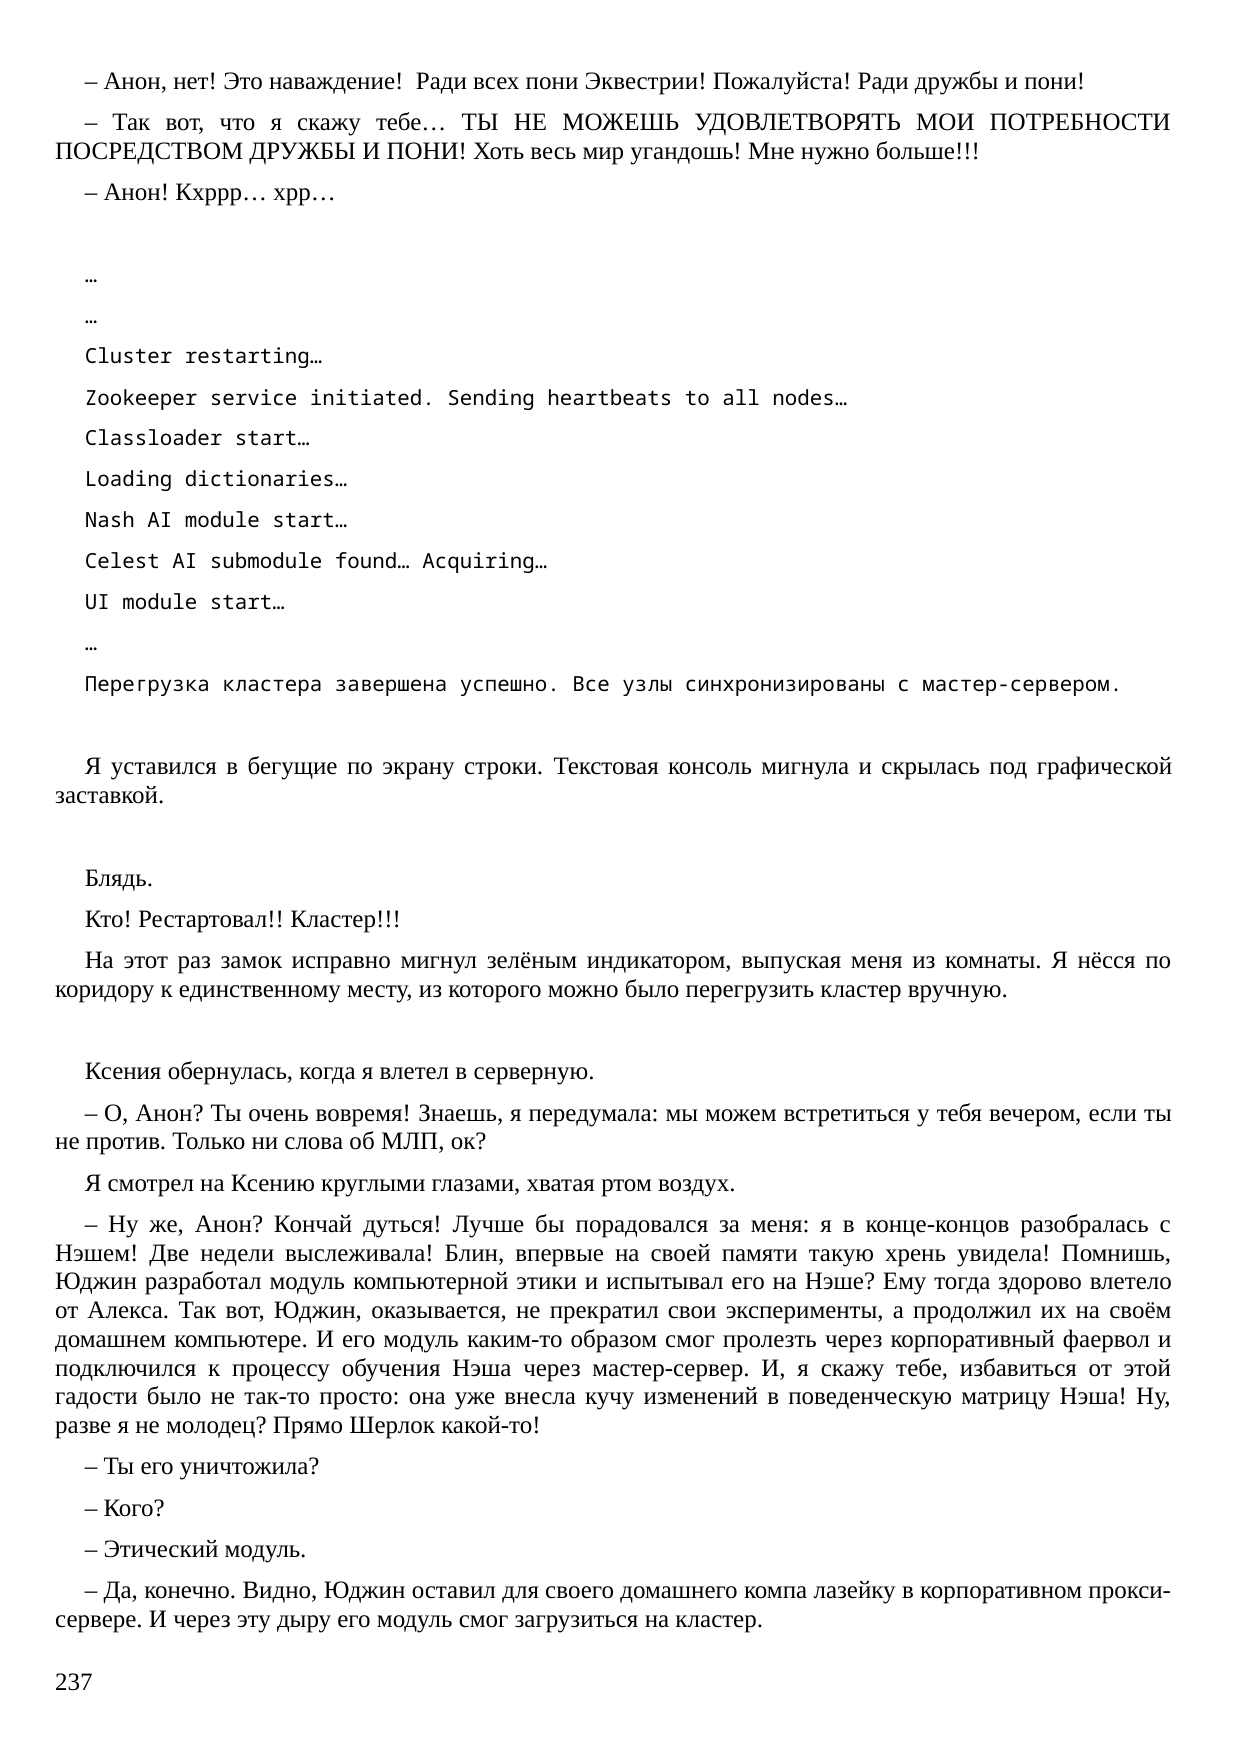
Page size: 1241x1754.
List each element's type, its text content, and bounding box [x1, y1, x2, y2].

text Cluster restarting… [55, 342, 1173, 370]
text На этот раз замок исправно мигнул зелёным индикатором, выпуская меня из комнаты. Я нёсся по коридору к единственному месту, из которого можно было перегрузить кластер вручную. [55, 945, 1173, 1003]
text – Так вот, что я скажу тебе… ТЫ НЕ МОЖЕШЬ УДОВЛЕТВОРЯТЬ МОИ ПОТРЕБНОСТИ ПОСРЕДСТВОМ ДРУЖБЫ И ПОНИ! Хоть весь мир угандошь! Мне нужно больше!!! [55, 107, 1173, 165]
text Я смотрел на Ксению круглыми глазами, хватая ртом воздух. [55, 1168, 1173, 1196]
text – Да, конечно. Видно, Юджин оставил для своего домашнего компа лазейку в корпоративном прокси-сервере. И через эту дыру его модуль смог загрузиться на кластер. [55, 1575, 1173, 1633]
text Блядь. [55, 863, 1173, 891]
text Nash AI module start… [55, 505, 1173, 534]
text – Ну же, Анон? Кончай дуться! Лучше бы порадовался за меня: я в конце-концов разобралась с Нэшем! Две недели выслеживала! Блин, впервые на своей памяти такую хрень увидела! Помнишь, Юджин разработал модуль компьютерной этики и испытывал его на Нэше? Ему тогда здорово влетело от Алекса. Так вот, Юджин, оказывается, не прекратил свои эксперименты, а продолжил их на своём домашнем компьютере. И его модуль каким-то образом смог пролезть через корпоративный фаервол и подключился к процессу обучения Нэша через мастер-сервер. И, я скажу тебе, избавиться от этой гадости было не так-то просто: она уже внесла кучу изменений в поведенческую матрицу Нэша! Ну, разве я не молодец? Прямо Шерлок какой-то! [55, 1209, 1173, 1439]
text … [55, 260, 1173, 288]
text UI module start… [55, 587, 1173, 616]
text Кто! Рестартовал!! Кластер!!! [55, 904, 1173, 933]
text Я уставился в бегущие по экрану строки. Текстовая консоль мигнула и скрылась под графической заставкой. [55, 751, 1173, 809]
text Ксения обернулась, когда я влетел в серверную. [55, 1056, 1173, 1085]
text – Ты его уничтожила? [55, 1451, 1173, 1480]
text Classloader start… [55, 423, 1173, 452]
text – Анон, нет! Это наваждение! Ради всех пони Эквестрии! Пожалуйста! Ради дружбы и пони! [55, 66, 1173, 95]
text – О, Анон? Ты очень вовремя! Знаешь, я передумала: мы можем встретиться у тебя вечером, если ты не против. Только ни слова об МЛП, ок? [55, 1098, 1173, 1155]
text – Кого? [55, 1493, 1173, 1521]
text – Этический модуль. [55, 1534, 1173, 1563]
text Перегрузка кластера завершена успешно. Все узлы синхронизированы с мастер-сервером. [55, 669, 1173, 698]
text … [55, 628, 1173, 657]
text – Анон! Кхррр… хрр… [55, 177, 1173, 206]
text Loading dictionaries… [55, 464, 1173, 493]
text Celest AI submodule found… Acquiring… [55, 546, 1173, 575]
text … [55, 301, 1173, 329]
text Zookeeper service initiated. Sending heartbeats to all nodes… [55, 383, 1173, 411]
